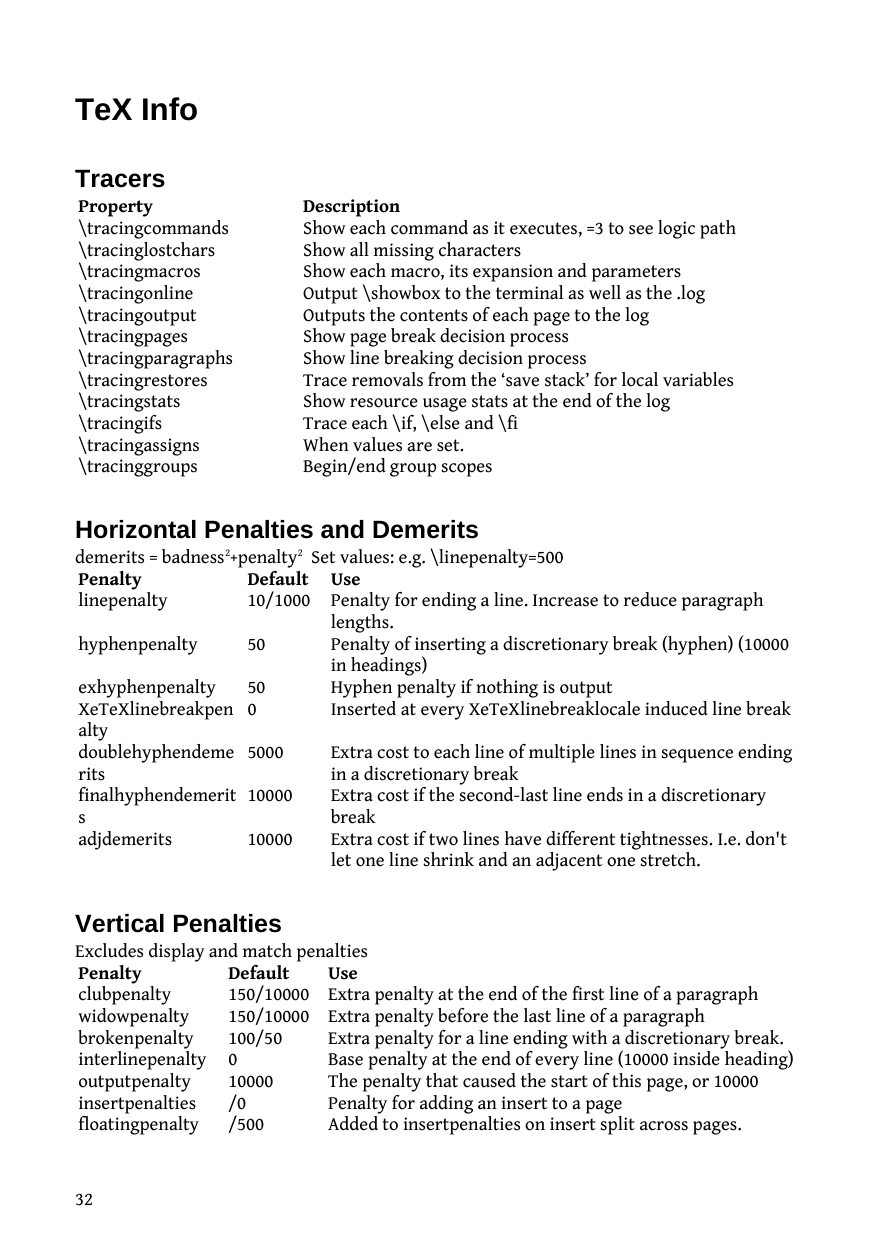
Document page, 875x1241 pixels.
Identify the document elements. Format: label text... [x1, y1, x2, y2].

subtitle Tracers [75, 164, 799, 193]
table_cell Show resource usage stats at the end of the log [300, 391, 796, 413]
table_cell interlinepenalty [75, 1049, 225, 1071]
table_cell doublehyphendemerits [75, 742, 244, 785]
table_header Use [328, 569, 796, 590]
table_cell 0 [244, 699, 328, 742]
table_cell 10000 [225, 1071, 325, 1093]
table_cell \tracingparagraphs [75, 348, 300, 369]
table_cell Show each macro, its expansion and parameters [300, 261, 796, 283]
table_cell outputpenalty [75, 1071, 225, 1093]
table_cell 150/10000 [225, 1006, 325, 1028]
table_cell linepenalty [75, 590, 244, 634]
table_cell /500 [225, 1114, 325, 1136]
table_cell Show line breaking decision process [300, 348, 796, 369]
table_cell brokenpenalty [75, 1028, 225, 1049]
table_header Property [75, 196, 300, 218]
table_cell \tracingifs [75, 413, 300, 434]
table_cell \tracingoutput [75, 305, 300, 326]
table_cell Penalty for ending a line. Increase to reduce paragraph lengths. [328, 590, 796, 634]
table_cell \tracingcommands [75, 218, 300, 239]
table_cell Extra penalty at the end of the first line of a paragraph [325, 984, 816, 1006]
table_cell 50 [244, 634, 328, 677]
table_cell The penalty that caused the start of this page, or 10000 [325, 1071, 816, 1093]
table_header Default [244, 569, 328, 590]
table_cell Base penalty at the end of every line (10000 inside heading) [325, 1049, 816, 1071]
table_cell \tracingpages [75, 326, 300, 348]
table_cell \tracingonline [75, 283, 300, 304]
table_cell insertpenalties [75, 1093, 225, 1114]
table_cell 50 [244, 677, 328, 699]
table_cell \tracingmacros [75, 261, 300, 283]
table_cell 5000 [244, 742, 328, 785]
table_cell 10/1000 [244, 590, 328, 634]
table_cell Hyphen penalty if nothing is output [328, 677, 796, 699]
table_cell 10000 [244, 785, 328, 829]
table_cell \tracingrestores [75, 370, 300, 391]
table_cell adjdemerits [75, 829, 244, 872]
table_cell Output \showbox to the terminal as well as the .log [300, 283, 796, 304]
table_cell \tracingstats [75, 391, 300, 413]
table_cell exhyphenpenalty [75, 677, 244, 699]
list Excludes display and match penalties [75, 941, 799, 963]
table_cell Show page break decision process [300, 326, 796, 348]
table_cell Penalty of inserting a discretionary break (hyphen) (10000 in headings) [328, 634, 796, 677]
table_cell widowpenalty [75, 1006, 225, 1028]
table_cell When values are set. [300, 435, 796, 456]
table_header Penalty [75, 569, 244, 590]
table_cell Extra cost to each line of multiple lines in sequence ending in a discretionary break [328, 742, 796, 785]
table_cell Begin/end group scopes [300, 456, 796, 478]
table_cell \tracinggroups [75, 456, 300, 478]
table_header Description [300, 196, 796, 218]
table_cell \tracingassigns [75, 435, 300, 456]
subtitle Horizontal Penalties and Demerits [75, 515, 799, 544]
table_cell Outputs the contents of each page to the log [300, 305, 796, 326]
table_header Default [225, 963, 325, 984]
subtitle TeX Info [75, 91, 799, 127]
table_cell Extra penalty for a line ending with a discretionary break. [325, 1028, 816, 1049]
table_cell Extra cost if two lines have different tightnesses. I.e. don't let one line shrink and an adjacent one stretch. [328, 829, 796, 872]
table_cell Show all missing characters [300, 240, 796, 261]
table_cell Trace each \if, \else and \fi [300, 413, 796, 434]
table_cell clubpenalty [75, 984, 225, 1006]
table_cell 10000 [244, 829, 328, 872]
table_cell finalhyphendemerits [75, 785, 244, 829]
table_cell \tracinglostchars [75, 240, 300, 261]
text demerits = badness2+penalty2 Set values: e.g. \linepenalty=500 [75, 547, 799, 569]
table_cell 0 [225, 1049, 325, 1071]
table_cell floatingpenalty [75, 1114, 225, 1136]
table_cell 150/10000 [225, 984, 325, 1006]
table_cell Extra penalty before the last line of a paragraph [325, 1006, 816, 1028]
table_cell XeTeXlinebreakpenalty [75, 699, 244, 742]
table_cell 100/50 [225, 1028, 325, 1049]
table_cell Trace removals from the ‘save stack’ for local variables [300, 370, 796, 391]
table_cell hyphenpenalty [75, 634, 244, 677]
table_cell Extra cost if the second-last line ends in a discretionary break [328, 785, 796, 829]
table_header Penalty [75, 963, 225, 984]
table_cell Penalty for adding an insert to a page [325, 1093, 816, 1114]
table_cell /0 [225, 1093, 325, 1114]
table_header Use [325, 963, 816, 984]
table_cell Added to insertpenalties on insert split across pages. [325, 1114, 816, 1136]
table_cell Inserted at every XeTeXlinebreaklocale induced line break [328, 699, 796, 742]
subtitle Vertical Penalties [75, 909, 799, 938]
table_cell Show each command as it executes, =3 to see logic path [300, 218, 796, 239]
